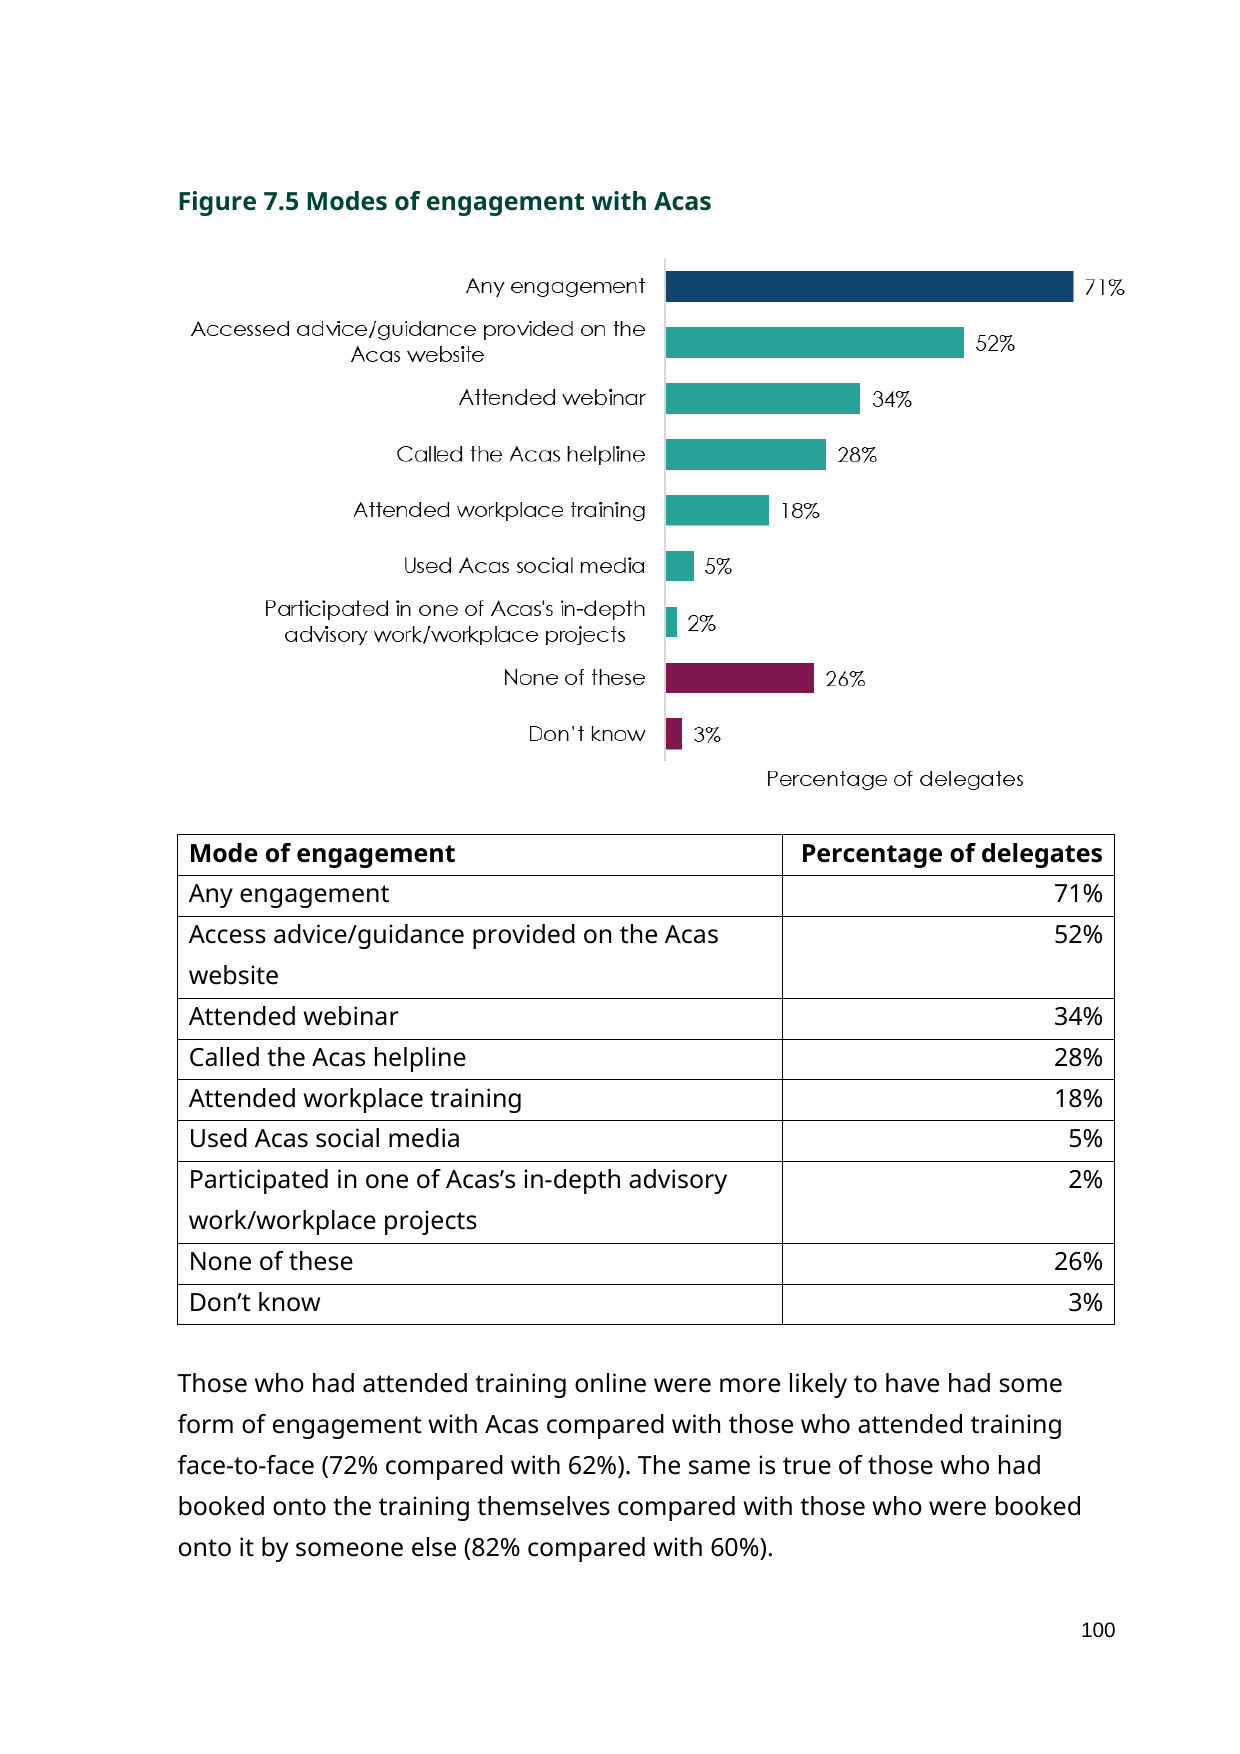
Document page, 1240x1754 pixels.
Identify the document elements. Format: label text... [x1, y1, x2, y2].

text Figure 7.5 Modes of engagement with Acas [177, 183, 1115, 217]
table_cell None of these [178, 1244, 782, 1283]
table_cell Access advice/guidance provided on the Acas website [178, 917, 782, 998]
table_cell 52% [783, 917, 1114, 998]
text Those who had attended training online were more likely to have had some form of engagement with Acas compared with those who attended training face-to-face (72% compared with 62%). The same is true of those who had booked onto the training themselves compared with those who were booked onto it by someone else (82% compared with 60%). [177, 1366, 1115, 1563]
table_cell 18% [783, 1080, 1114, 1120]
table_cell 71% [783, 876, 1114, 916]
table_cell 28% [783, 1040, 1114, 1079]
table_cell Participated in one of Acas’s in-depth advisory work/workplace projects [178, 1162, 782, 1243]
table_cell 34% [783, 999, 1114, 1038]
table_cell Attended webinar [178, 999, 782, 1038]
table_cell 2% [783, 1162, 1114, 1243]
table_cell Don’t know [178, 1285, 782, 1324]
table_cell Attended workplace training [178, 1080, 782, 1120]
table_header Mode of engagement [178, 835, 782, 875]
table_header Percentage of delegates [783, 835, 1114, 875]
table_cell Used Acas social media [178, 1121, 782, 1161]
table_cell 5% [783, 1121, 1114, 1161]
table_cell 3% [783, 1285, 1114, 1324]
table_cell 26% [783, 1244, 1114, 1283]
table_cell Called the Acas helpline [178, 1040, 782, 1079]
table_cell Any engagement [178, 876, 782, 916]
